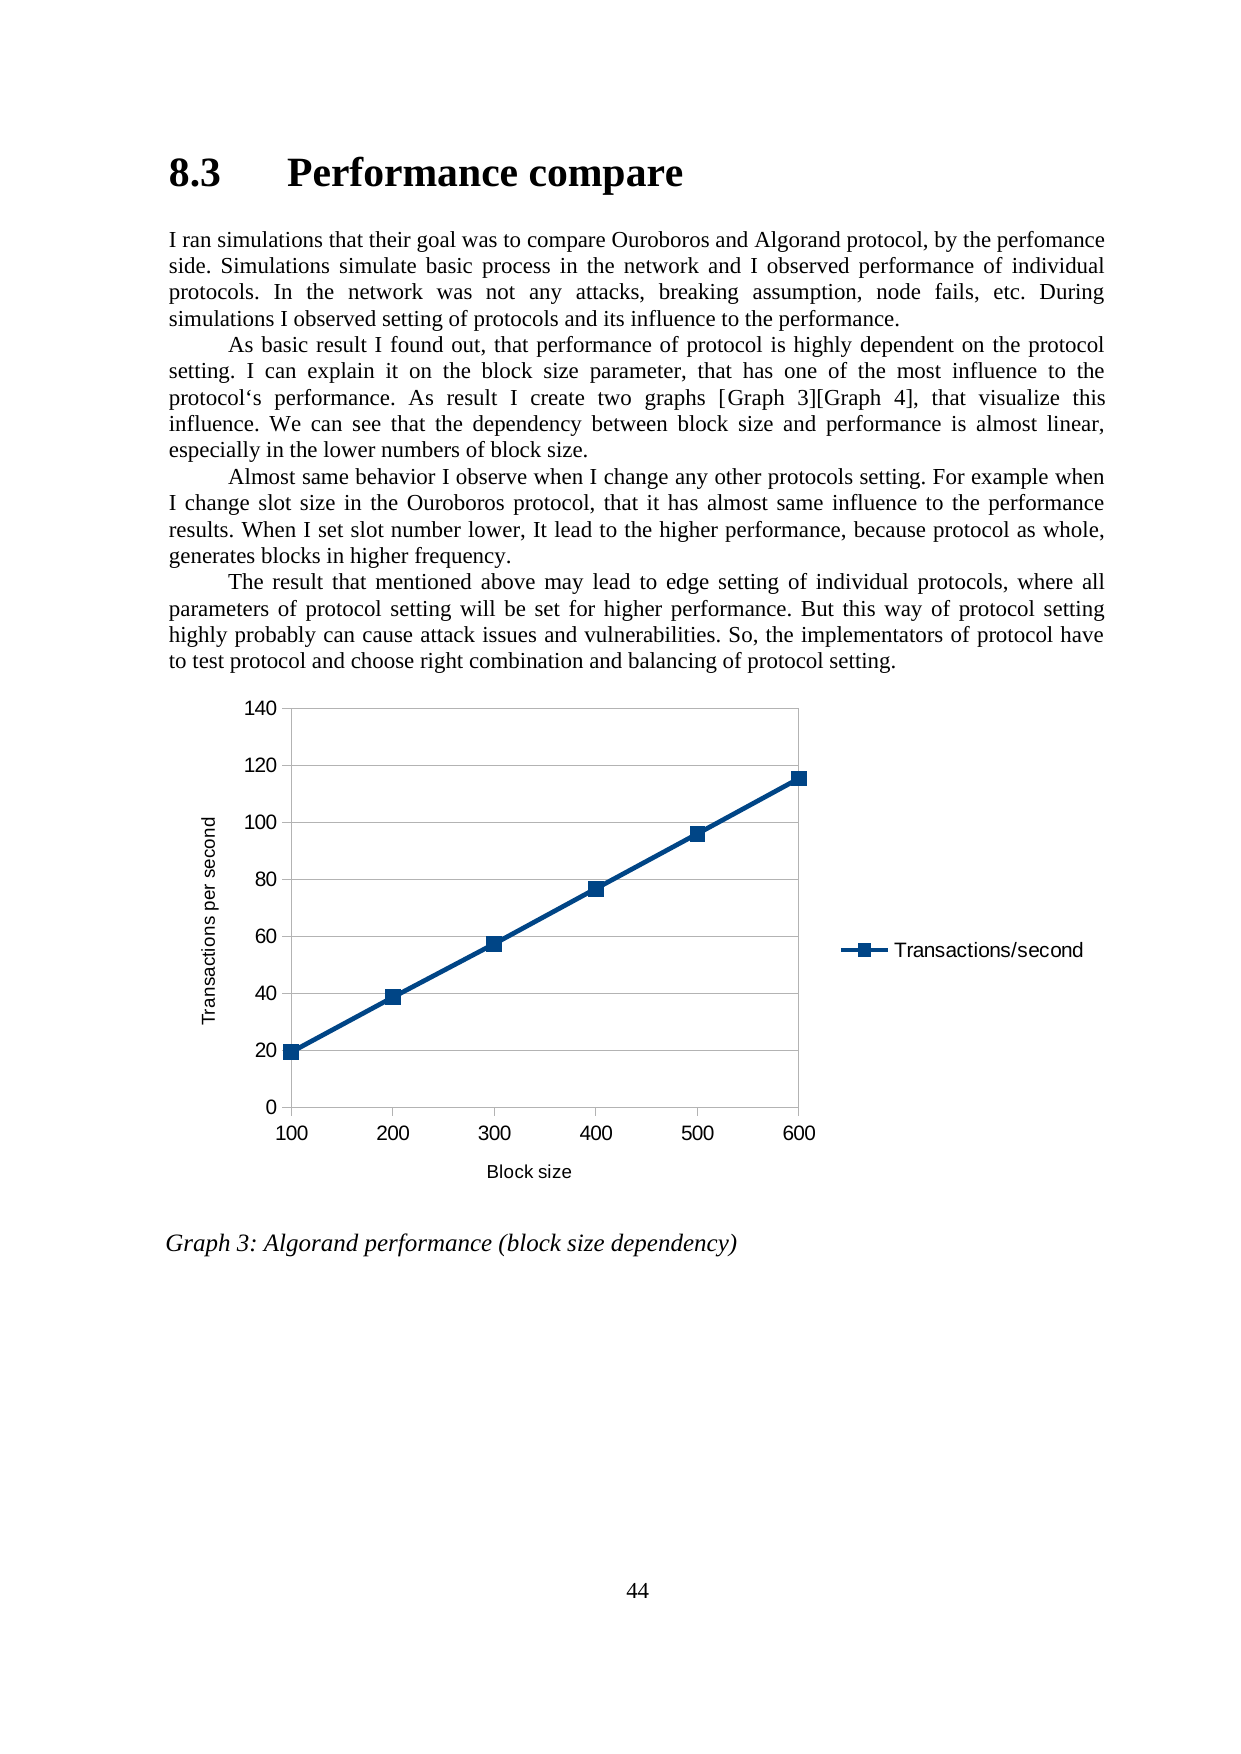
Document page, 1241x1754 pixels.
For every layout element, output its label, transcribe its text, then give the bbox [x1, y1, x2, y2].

text As basic result I found out, that performance of protocol is highly dependent on the protocol setting. I can explain it on the block size parameter, that has one of the most influence to the protocol‘s performance. As result I create two graphs [Graph 3][Graph 4], that visualize this influence. We can see that the dependency between block size and performance is almost linear, especially in the lower numbers of block size. [169, 331, 1106, 463]
text Graph 3: Algorand performance (block size dependency) [165, 686, 1110, 1257]
text I ran simulations that their goal was to compare Ouroboros and Algorand protocol, by the perfomance side. Simulations simulate basic process in the network and I observed performance of individual protocols. In the network was not any attacks, breaking assumption, node fails, etc. During simulations I observed setting of protocols and its influence to the performance. [169, 226, 1106, 331]
text The result that mentioned above may lead to edge setting of individual protocols, where all parameters of protocol setting will be set for higher performance. But this way of protocol setting highly probably can cause attack issues and vulnerabilities. So, the implementators of protocol have to test protocol and choose right combination and balancing of protocol setting. [169, 568, 1106, 674]
subtitle Performance compare [169, 148, 1106, 196]
text Almost same behavior I observe when I change any other protocols setting. For example when I change slot size in the Ouroboros protocol, that it has almost same influence to the performance results. When I set slot number lower, It lead to the higher performance, because protocol as whole, generates blocks in higher frequency. [169, 463, 1106, 568]
